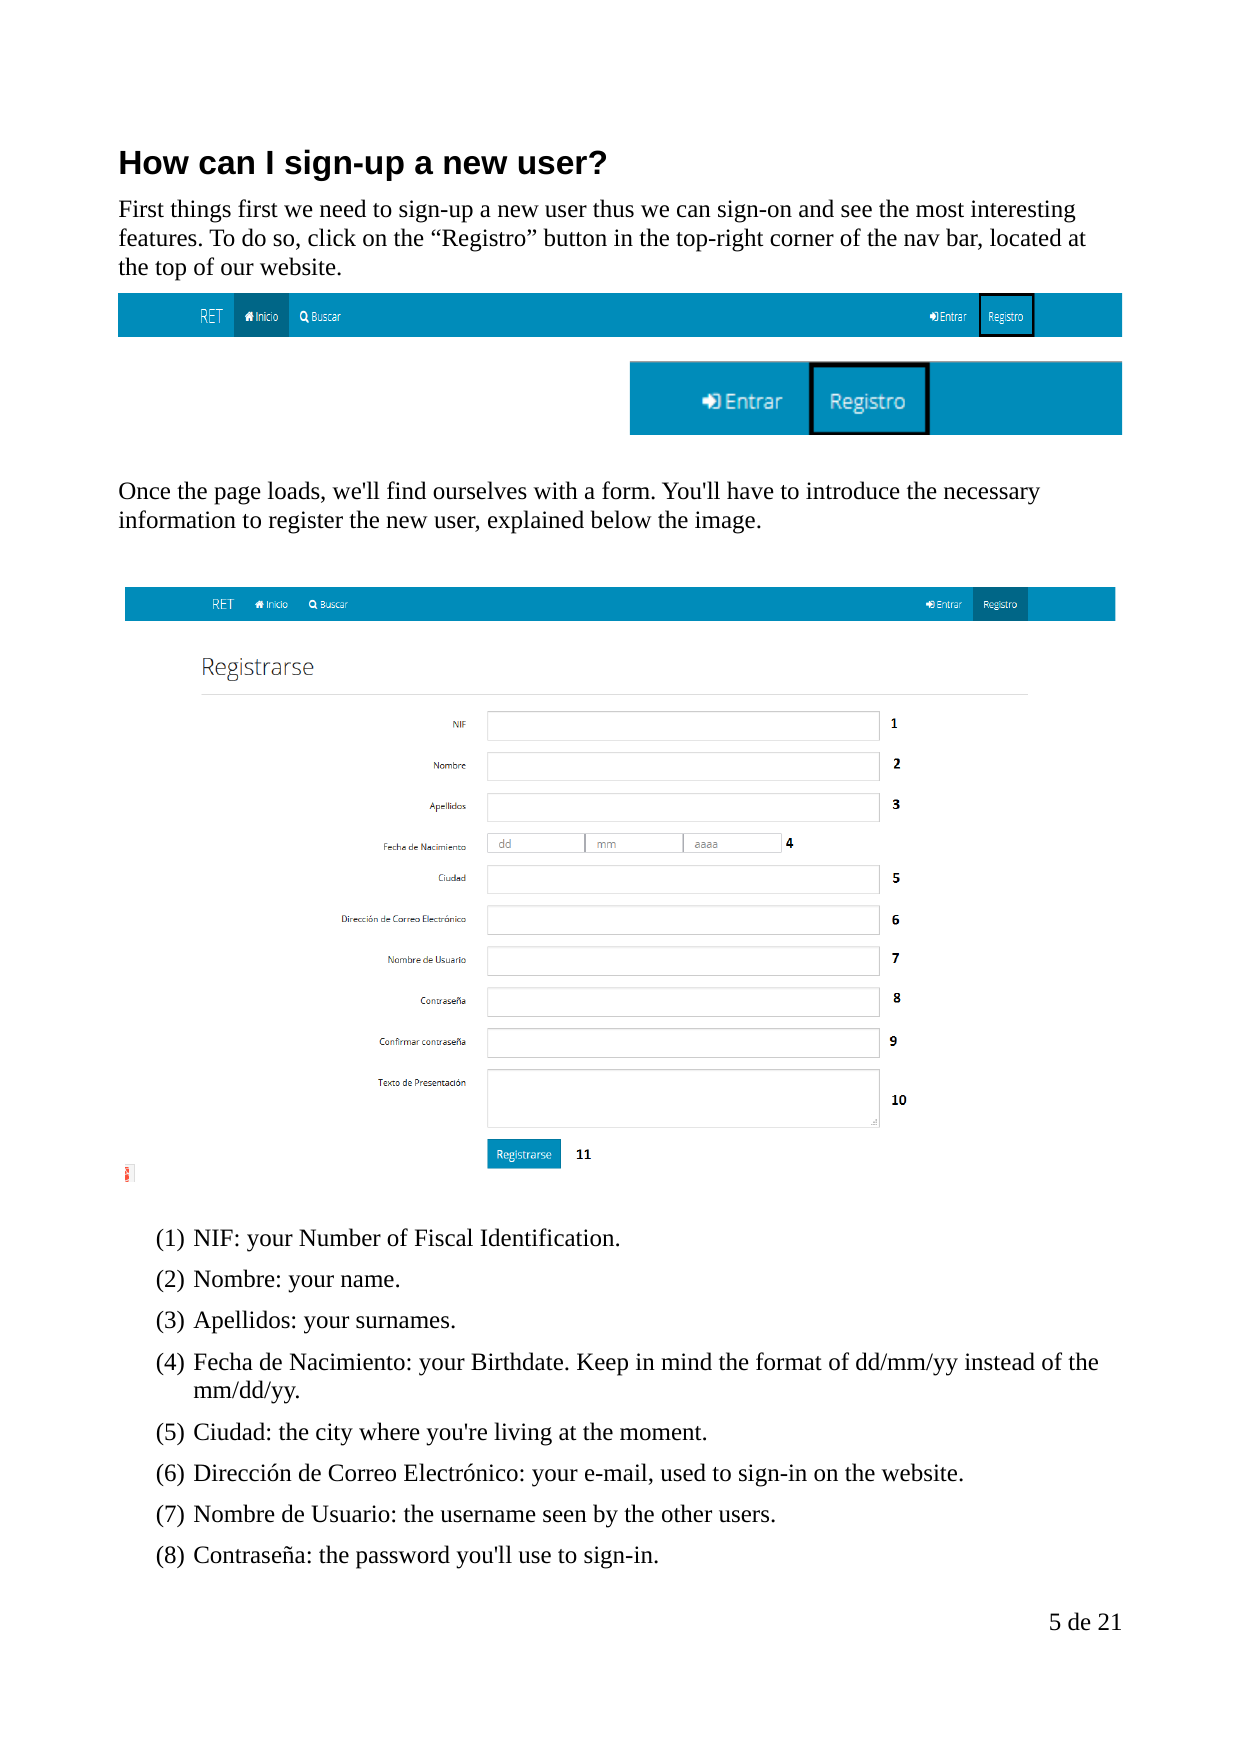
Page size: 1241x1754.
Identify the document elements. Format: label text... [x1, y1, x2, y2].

list NIF: your Number of Fiscal Identification. [156, 1223, 1122, 1252]
list Dirección de Correo Electrónico: your e-mail, used to sign-in on the website. [156, 1458, 1122, 1487]
list Apellidos: your surnames. [156, 1306, 1122, 1334]
text First things first we need to sign-up a new user thus we can sign-on and see the most interesting features. To do so, click on the “Registro” button in the top-right corner of the nav bar, located at the top of our website. [118, 194, 1122, 281]
list Contraseña: the password you'll use to sign-in. [156, 1541, 1122, 1569]
subtitle How can I sign-up a new user? [118, 143, 1122, 182]
list Nombre de Usuario: the username seen by the other users. [156, 1499, 1122, 1528]
list Ciudad: the city where you're living at the moment. [156, 1417, 1122, 1446]
list Nombre: your name. [156, 1264, 1122, 1293]
list Fecha de Nacimiento: your Birthdate. Keep in mind the format of dd/mm/yy instead of the mm/dd/yy. [156, 1347, 1122, 1404]
text Once the page loads, we'll find ourselves with a form. You'll have to introduce the necessary information to register the new user, explained below the image. [118, 476, 1122, 534]
